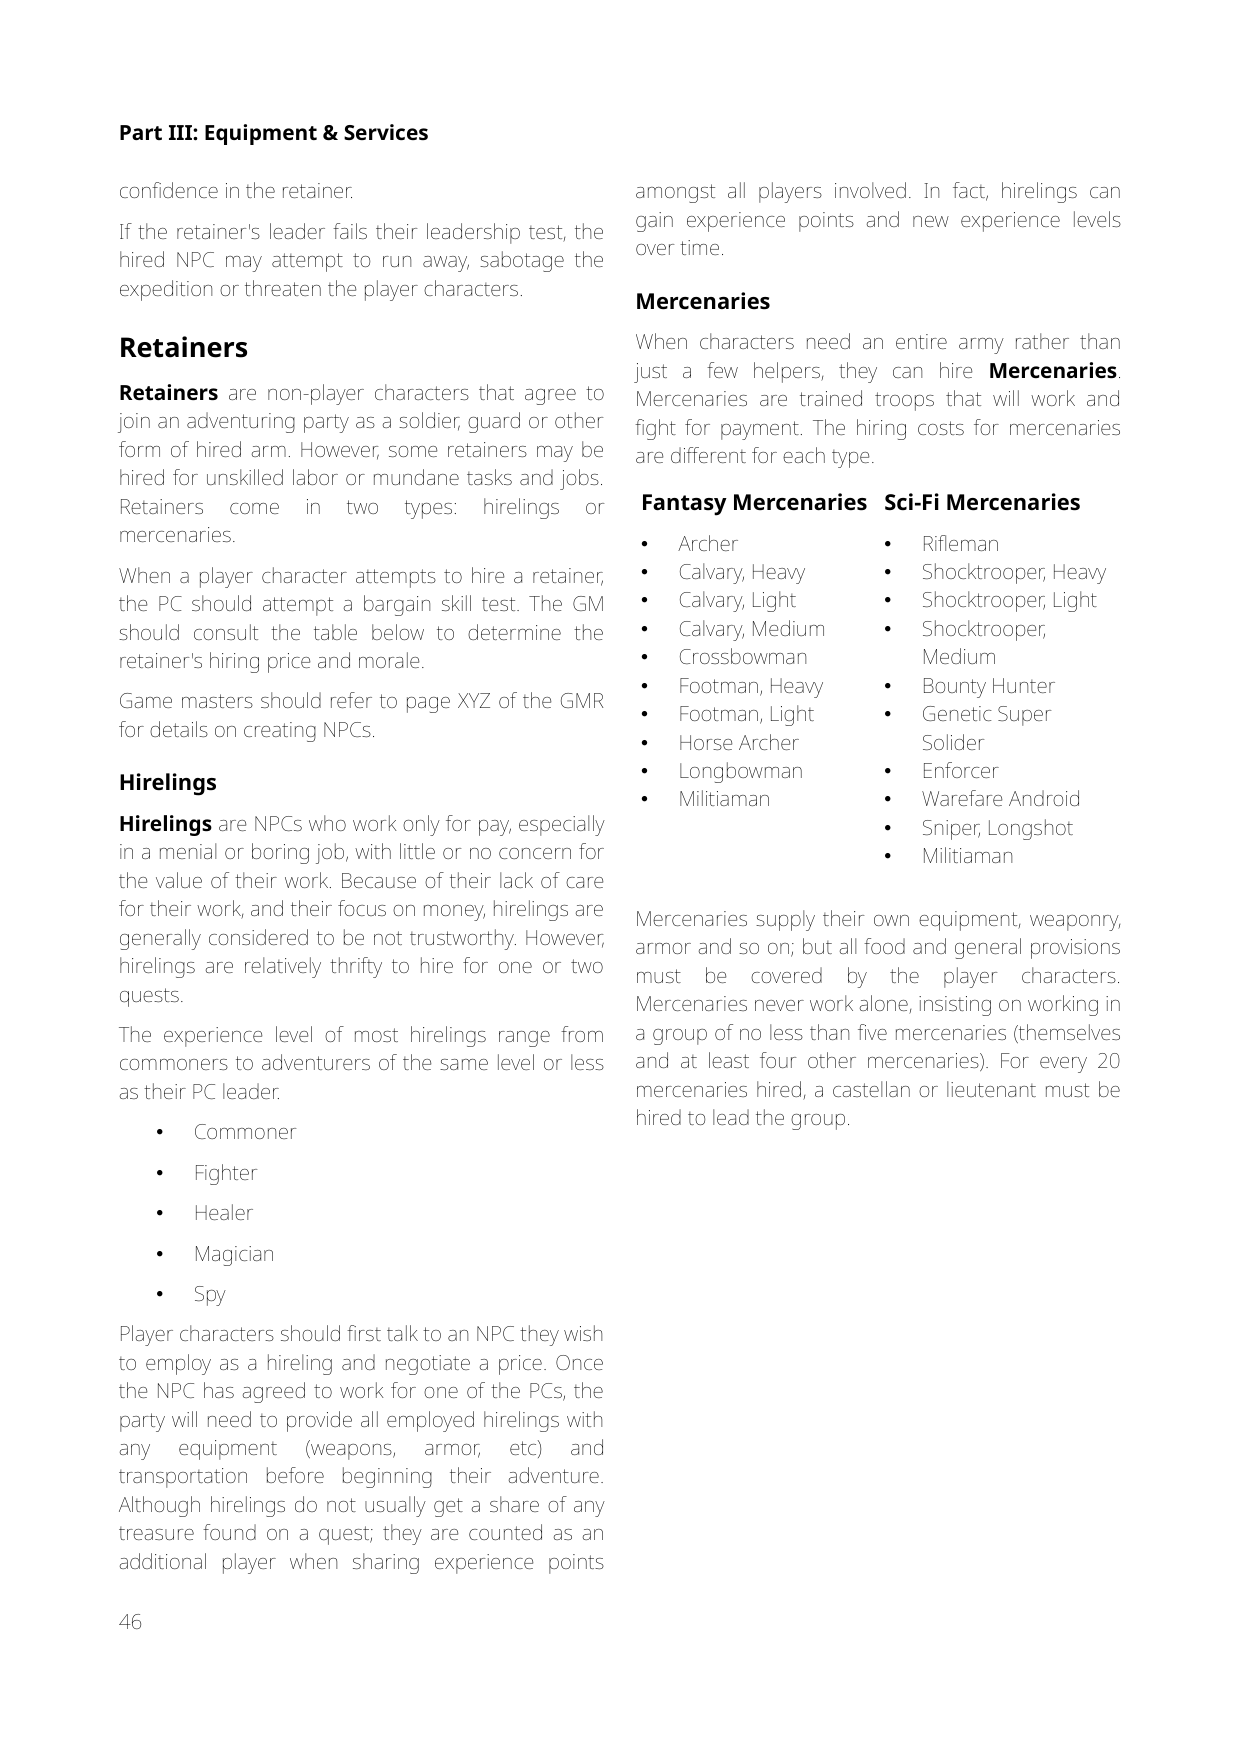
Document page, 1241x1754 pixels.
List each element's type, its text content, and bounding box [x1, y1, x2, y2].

text Mercenaries [635, 286, 1122, 316]
text Mercenaries supply their own equipment, weaponry, armor and so on; but all food and general provisions must be covered by the player characters. Mercenaries never work alone, insisting on working in a group of no less than five mercenaries (themselves and at least four other mercenaries). For every 20 mercenaries hired, a castellan or lieutenant must be hired to lead the group. [635, 876, 1122, 1132]
text Hirelings are NPCs who work only for pay, especially in a menial or boring job, with little or no concern for the value of their work. Because of their lack of care for their work, and their focus on money, hirelings are generally considered to be not trustworthy. However, hirelings are relatively thrifty to hire for one or two quests. [118, 809, 605, 1008]
text Retainers are non-player characters that agree to join an adventuring party as a soldier, guard or other form of hired arm. However, some retainers may be hired for unskilled labor or mundane tasks and jobs. Retainers come in two types: hirelings or mercenaries. [118, 378, 605, 549]
table_cell Rifleman Shocktrooper, Heavy Shocktrooper, Light Shocktrooper, Medium Bounty Hunter Genetic Super Solider Enforcer Warefare Android Sniper, Longshot Militiaman [878, 523, 1122, 876]
list Fighter [156, 1158, 605, 1186]
text When characters need an entire army rather than just a few helpers, they can hire Mercenaries. Mercenaries are trained troops that will work and fight for payment. The hiring costs for mercenaries are different for each type. [635, 327, 1122, 470]
list Healer [156, 1198, 605, 1227]
list Magician [156, 1239, 605, 1267]
text The experience level of most hirelings range from commoners to adventurers of the same level or less as their PC leader. [118, 1020, 605, 1105]
text confidence in the retainer. [118, 176, 605, 205]
table_header Sci-Fi Mercenaries [878, 482, 1122, 523]
subtitle Retainers [118, 329, 605, 366]
text When a player character attempts to hire a retainer, the PC should attempt a bargain skill test. The GM should consult the table below to determine the retainer's hiring price and morale. [118, 561, 605, 674]
table_header Fantasy Mercenaries [635, 482, 878, 523]
table_cell Archer Calvary, Heavy Calvary, Light Calvary, Medium Crossbowman Footman, Heavy Footman, Light Horse Archer Longbowman Militiaman [635, 523, 878, 876]
text Player characters should first talk to an NPC they wish to employ as a hireling and negotiate a price. Once the NPC has agreed to work for one of the PCs, the party will need to provide all employed hirelings with any equipment (weapons, armor, etc) and transportation before beginning their adventure. Although hirelings do not usually get a share of any treasure found on a quest; they are counted as an additional player when sharing experience points [118, 1319, 605, 1575]
text If the retainer's leader fails their leadership test, the hired NPC may attempt to run away, sabotage the expedition or threaten the player characters. [118, 217, 605, 302]
text Game masters should refer to page XYZ of the GMR for details on creating NPCs. [118, 686, 605, 743]
text Hirelings [118, 767, 605, 797]
text amongst all players involved. In fact, hirelings can gain experience points and new experience levels over time. [635, 176, 1122, 262]
list Spy [156, 1279, 605, 1307]
list Commoner [156, 1117, 605, 1146]
